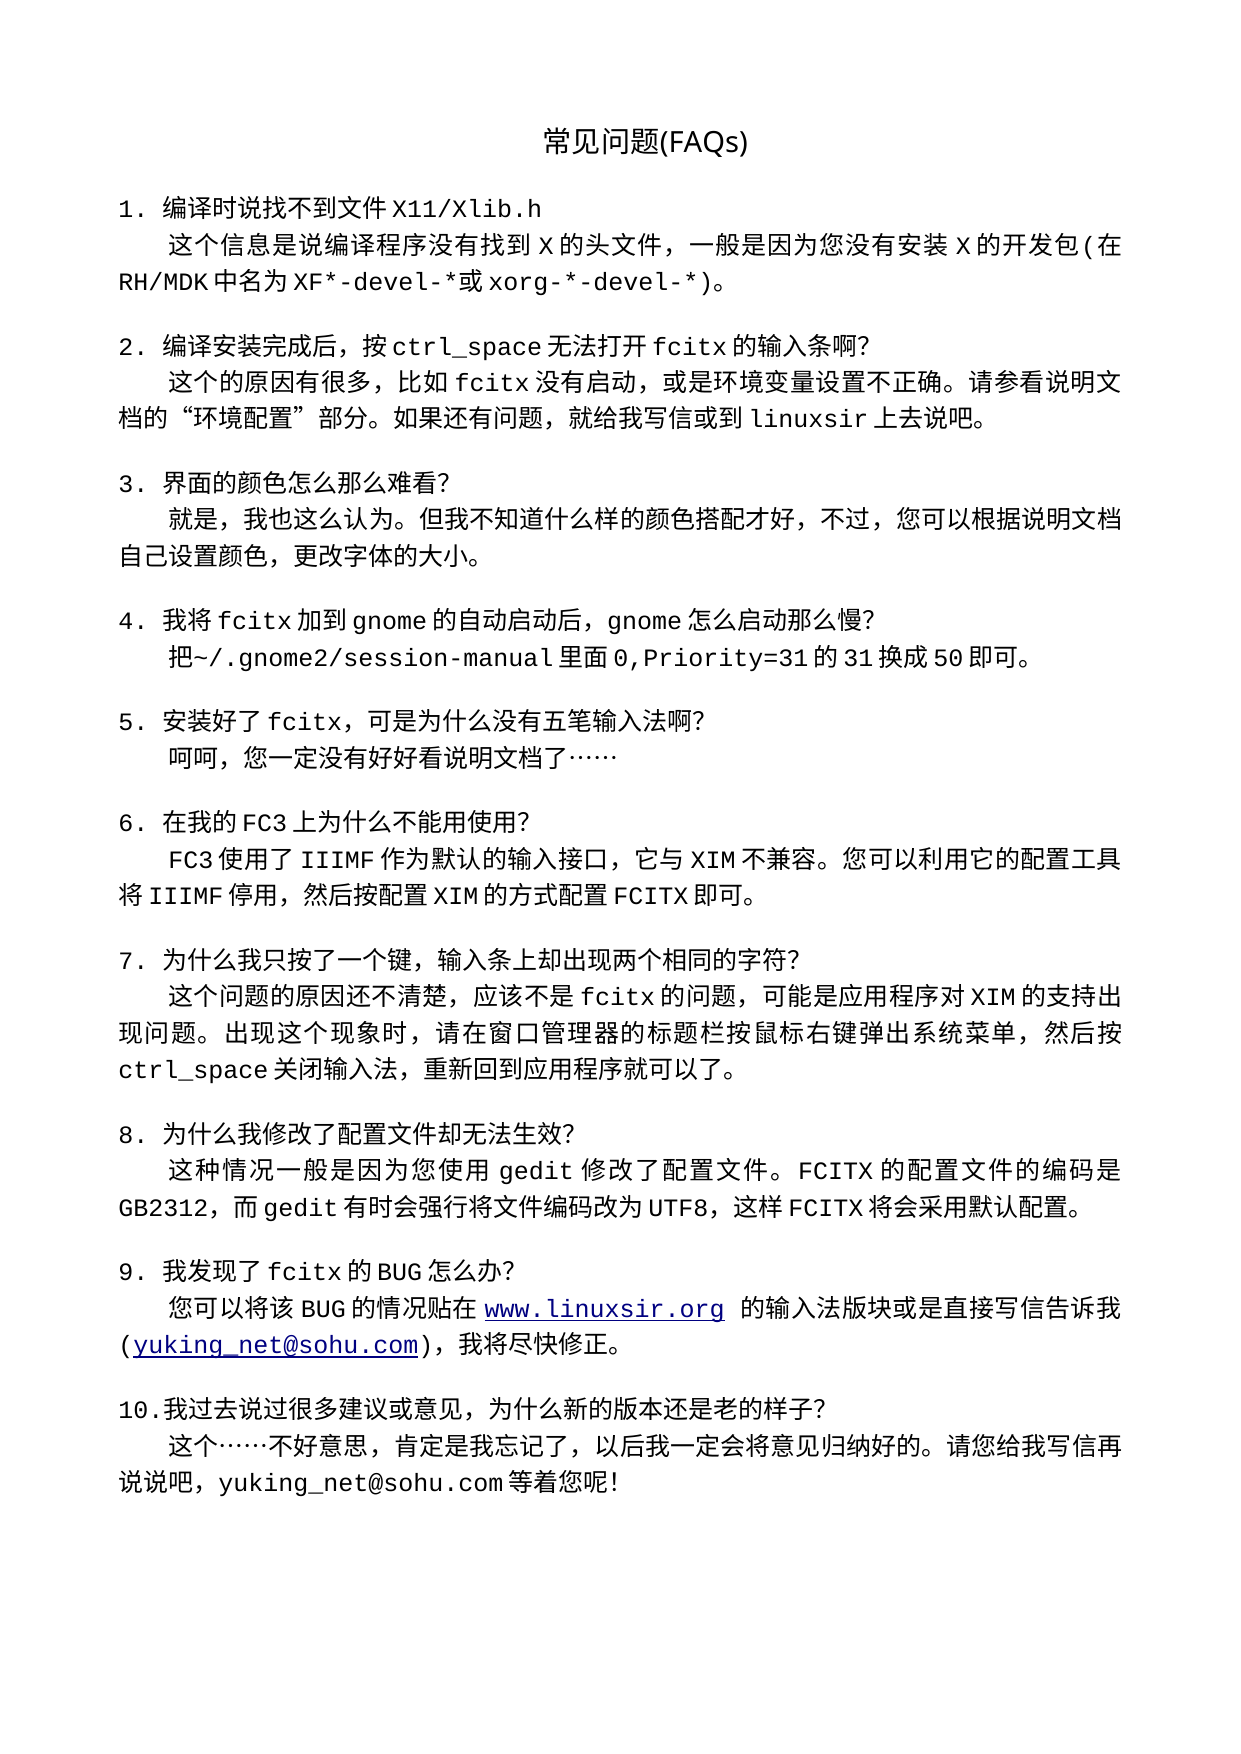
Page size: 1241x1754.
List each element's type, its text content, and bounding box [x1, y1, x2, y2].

list 编译时说找不到文件X11/Xlib.h [118, 189, 1122, 225]
list 安装好了fcitx，可是为什么没有五笔输入法啊？ [118, 702, 1122, 738]
list 我过去说过很多建议或意见，为什么新的版本还是老的样子？ [118, 1389, 1122, 1426]
list 我发现了fcitx的BUG怎么办？ [118, 1252, 1122, 1288]
text 这个的原因有很多，比如fcitx没有启动，或是环境变量设置不正确。请参看说明文档的“环境配置”部分。如果还有问题，就给我写信或到linuxsir上去说吧。 [118, 362, 1122, 435]
text 常见问题(FAQs) [118, 118, 1122, 161]
list 为什么我修改了配置文件却无法生效？ [118, 1114, 1122, 1151]
list 在我的FC3上为什么不能用使用？ [118, 803, 1122, 839]
text 这种情况一般是因为您使用gedit修改了配置文件。FCITX的配置文件的编码是GB2312，而gedit有时会强行将文件编码改为UTF8，这样FCITX将会采用默认配置。 [118, 1151, 1122, 1224]
text 这个问题的原因还不清楚，应该不是fcitx的问题，可能是应用程序对XIM的支持出现问题。出现这个现象时，请在窗口管理器的标题栏按鼠标右键弹出系统菜单，然后按ctrl_space关闭输入法，重新回到应用程序就可以了。 [118, 977, 1122, 1086]
text 呵呵，您一定没有好好看说明文档了…… [118, 738, 1122, 774]
text 您可以将该BUG的情况贴在 www.linuxsir.org 的输入法版块或是直接写信告诉我(yuking_net@sohu.com)，我将尽快修正。 [118, 1288, 1122, 1361]
list 编译安装完成后，按ctrl_space无法打开fcitx的输入条啊？ [118, 326, 1122, 362]
text FC3使用了IIIMF作为默认的输入接口，它与XIM不兼容。您可以利用它的配置工具将IIIMF停用，然后按配置XIM的方式配置FCITX即可。 [118, 839, 1122, 912]
text 就是，我也这么认为。但我不知道什么样的颜色搭配才好，不过，您可以根据说明文档自己设置颜色，更改字体的大小。 [118, 500, 1122, 572]
list 界面的颜色怎么那么难看？ [118, 463, 1122, 500]
list 为什么我只按了一个键，输入条上却出现两个相同的字符？ [118, 940, 1122, 977]
text 把~/.gnome2/session-manual里面0,Priority=31的31换成50即可。 [118, 637, 1122, 674]
text 这个……不好意思，肯定是我忘记了，以后我一定会将意见归纳好的。请您给我写信再说说吧，yuking_net@sohu.com等着您呢！ [118, 1426, 1122, 1499]
list 我将fcitx加到gnome的自动启动后，gnome怎么启动那么慢？ [118, 601, 1122, 637]
text 这个信息是说编译程序没有找到X的头文件，一般是因为您没有安装X的开发包(在RH/MDK中名为XF*-devel-*或xorg-*-devel-*)。 [118, 225, 1122, 298]
